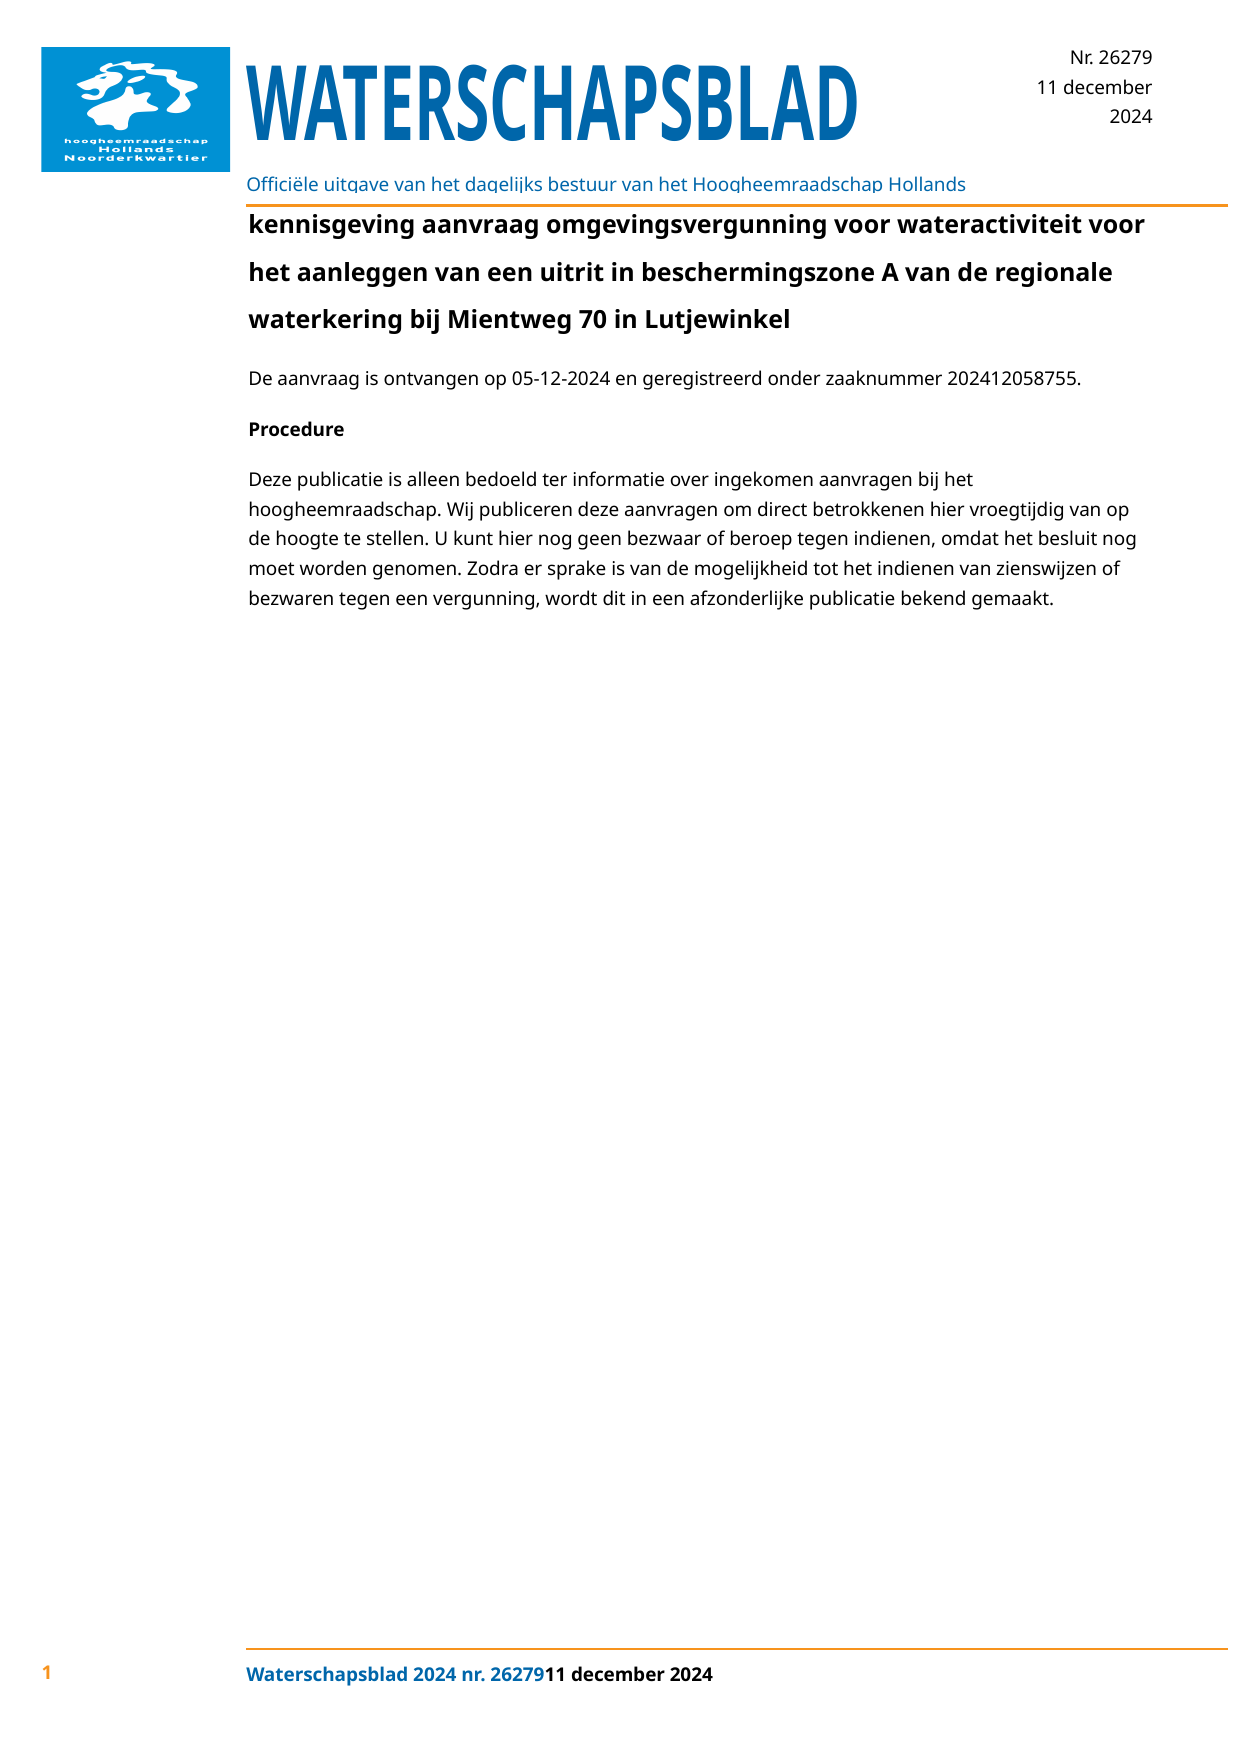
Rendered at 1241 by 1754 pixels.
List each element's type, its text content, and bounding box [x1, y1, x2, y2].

text De aanvraag is ontvangen op 05-12-2024 en geregistreerd onder zaaknummer 202412058755. [248, 366, 1152, 391]
picture [88, 87, 157, 130]
picture [78, 64, 122, 99]
picture [118, 62, 197, 112]
text kennisgeving aanvraag omgevingsvergunning voor wateractiviteit voor het aanleggen van een uitrit in beschermingszone A van de regionale waterkering bij Mientweg 70 in Lutjewinkel [248, 207, 1152, 336]
text Procedure [248, 416, 1152, 442]
picture [129, 76, 144, 82]
text Deze publicatie is alleen bedoeld ter informatie over ingekomen aanvragen bij het hoogheemraadschap. Wij publiceren deze aanvragen om direct betrokkenen hier vroegtijdig van op de hoogte te stellen. U kunt hier nog geen bezwaar of beroep tegen indienen, omdat het besluit nog moet worden genomen. Zodra er sprake is van de mogelijkheid tot het indienen van zienswijzen of bezwaren tegen een vergunning, wordt dit in een afzonderlijke publicatie bekend gemaakt. [248, 466, 1152, 610]
